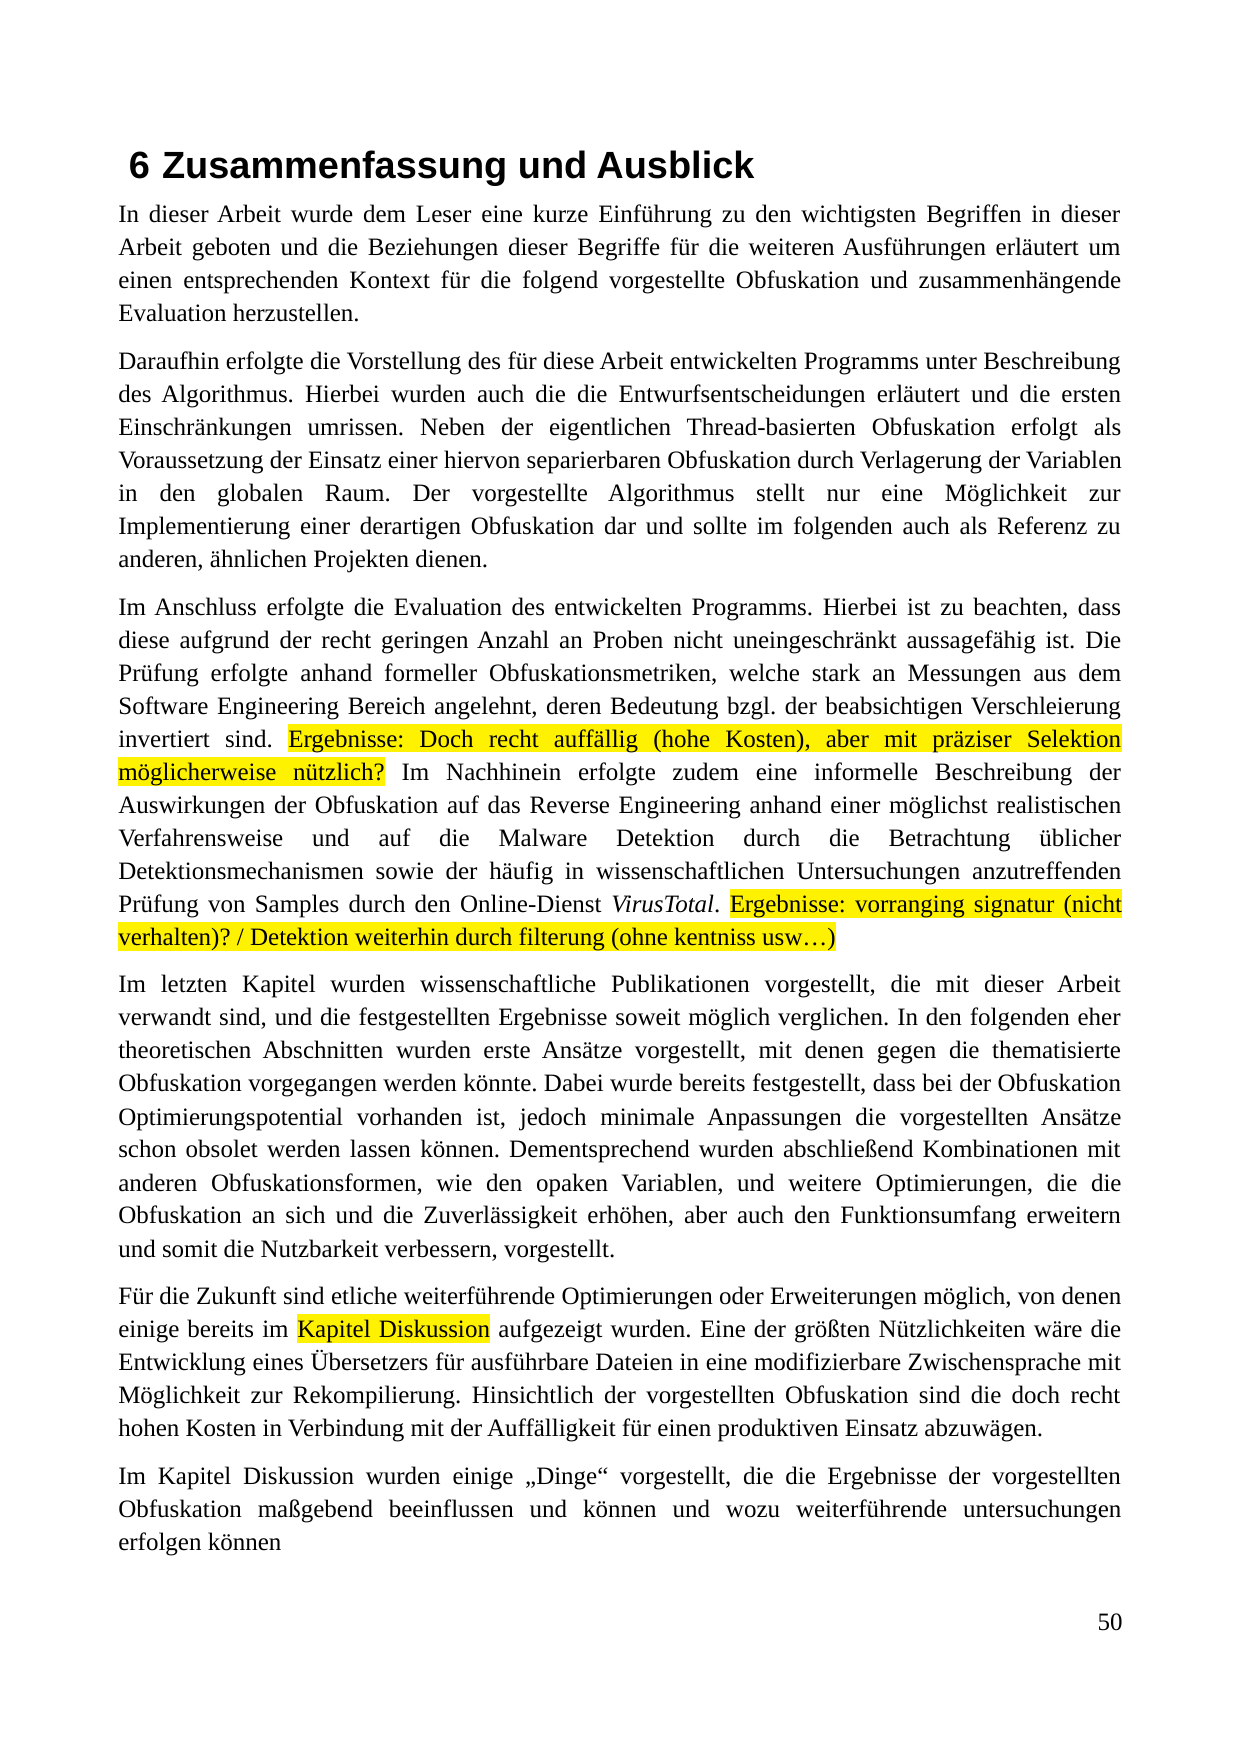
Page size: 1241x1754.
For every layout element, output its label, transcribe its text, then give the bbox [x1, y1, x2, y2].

text Im letzten Kapitel wurden wissenschaftliche Publikationen vorgestellt, die mit dieser Arbeit verwandt sind, und die festgestellten Ergebnisse soweit möglich verglichen. In den folgenden eher theoretischen Abschnitten wurden erste Ansätze vorgestellt, mit denen gegen die thematisierte Obfuskation vorgegangen werden könnte. Dabei wurde bereits festgestellt, dass bei der Obfuskation Optimierungspotential vorhanden ist, jedoch minimale Anpassungen die vorgestellten Ansätze schon obsolet werden lassen können. Dementsprechend wurden abschließend Kombinationen mit anderen Obfuskationsformen, wie den opaken Variablen, und weitere Optimierungen, die die Obfuskation an sich und die Zuverlässigkeit erhöhen, aber auch den Funktionsumfang erweitern und somit die Nutzbarkeit verbessern, vorgestellt. [118, 969, 1122, 1262]
text In dieser Arbeit wurde dem Leser eine kurze Einführung zu den wichtigsten Begriffen in dieser Arbeit geboten und die Beziehungen dieser Begriffe für die weiteren Ausführungen erläutert um einen entsprechenden Kontext für die folgend vorgestellte Obfuskation und zusammenhängende Evaluation herzustellen. [118, 199, 1122, 327]
text Im Kapitel Diskussion wurden einige „Dinge“ vorgestellt, die die Ergebnisse der vorgestellten Obfuskation maßgebend beeinflussen und können und wozu weiterführende untersuchungen erfolgen können [118, 1461, 1122, 1556]
text Im Anschluss erfolgte die Evaluation des entwickelten Programms. Hierbei ist zu beachten, dass diese aufgrund der recht geringen Anzahl an Proben nicht uneingeschränkt aussagefähig ist. Die Prüfung erfolgte anhand formeller Obfuskationsmetriken, welche stark an Messungen aus dem Software Engineering Bereich angelehnt, deren Bedeutung bzgl. der beabsichtigen Verschleierung invertiert sind. Ergebnisse: Doch recht auffällig (hohe Kosten), aber mit präziser Selektion möglicherweise nützlich? Im Nachhinein erfolgte zudem eine informelle Beschreibung der Auswirkungen der Obfuskation auf das Reverse Engineering anhand einer möglichst realistischen Verfahrensweise und auf die Malware Detektion durch die Betrachtung üblicher Detektionsmechanismen sowie der häufig in wissenschaftlichen Untersuchungen anzutreffenden Prüfung von Samples durch den Online-Dienst VirusTotal. Ergebnisse: vorranging signatur (nicht verhalten)? / Detektion weiterhin durch filterung (ohne kentniss usw…) [118, 592, 1122, 951]
text Daraufhin erfolgte die Vorstellung des für diese Arbeit entwickelten Programms unter Beschreibung des Algorithmus. Hierbei wurden auch die die Entwurfsentscheidungen erläutert und die ersten Einschränkungen umrissen. Neben der eigentlichen Thread-basierten Obfuskation erfolgt als Voraussetzung der Einsatz einer hiervon separierbaren Obfuskation durch Verlagerung der Variablen in den globalen Raum. Der vorgestellte Algorithmus stellt nur eine Möglichkeit zur Implementierung einer derartigen Obfuskation dar und sollte im folgenden auch als Referenz zu anderen, ähnlichen Projekten dienen. [118, 346, 1122, 573]
subtitle Zusammenfassung und Ausblick [118, 143, 1122, 187]
text Für die Zukunft sind etliche weiterführende Optimierungen oder Erweiterungen möglich, von denen einige bereits im Kapitel Diskussion aufgezeigt wurden. Eine der größten Nützlichkeiten wäre die Entwicklung eines Übersetzers für ausführbare Dateien in eine modifizierbare Zwischensprache mit Möglichkeit zur Rekompilierung. Hinsichtlich der vorgestellten Obfuskation sind die doch recht hohen Kosten in Verbindung mit der Auffälligkeit für einen produktiven Einsatz abzuwägen. [118, 1281, 1122, 1442]
